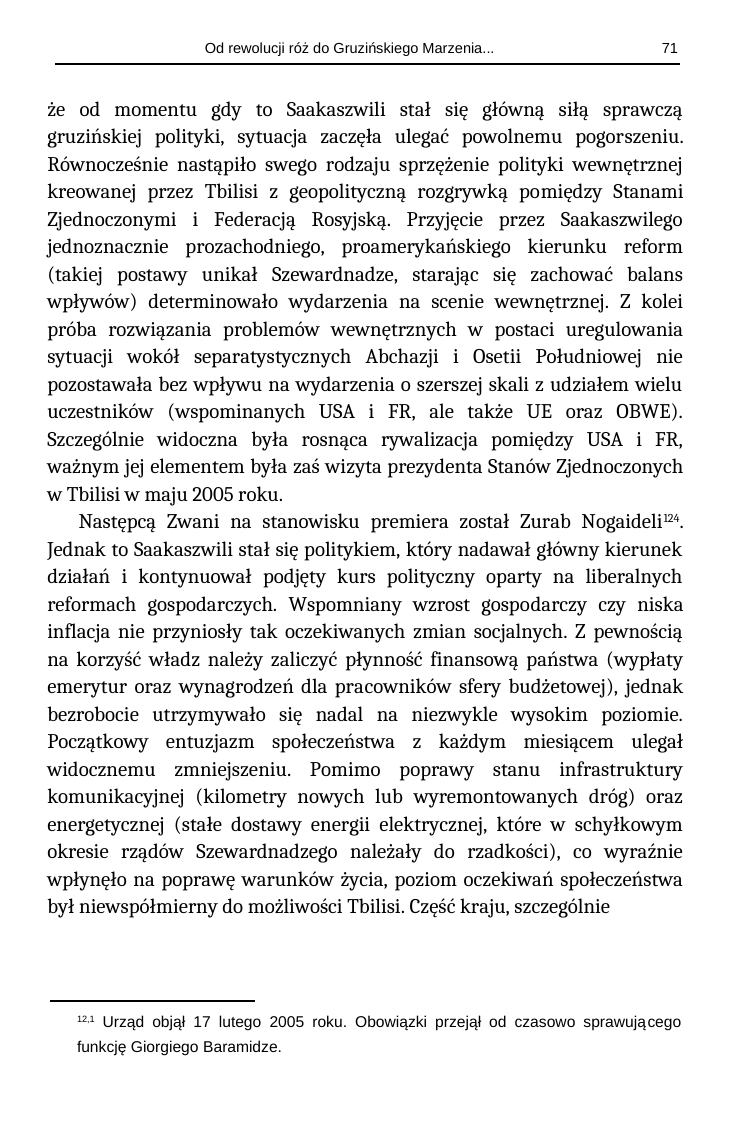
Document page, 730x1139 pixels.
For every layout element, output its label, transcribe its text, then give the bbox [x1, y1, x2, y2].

text że od momentu gdy to Saakaszwili stał się główną siłą sprawczą gruzińskiej polityki, sytuacja zaczęła ulegać powolnemu pogor­szeniu. Równocześnie nastąpiło swego rodzaju sprzężenie polityki wewnętrznej kreowanej przez Tbilisi z geopolityczną rozgrywką po­między Stanami Zjednoczonymi i Federacją Rosyjską. Przyjęcie przez Saakaszwilego jednoznacznie prozachodniego, proamerykańskiego kierunku reform (takiej postawy unikał Szewardnadze, starając się zachować balans wpływów) determinowało wydarzenia na scenie wewnętrznej. Z kolei próba rozwiązania problemów wewnętrznych w postaci uregulowania sytuacji wokół separatystycznych Abchazji i Osetii Południowej nie pozostawała bez wpływu na wydarzenia o szerszej skali z udziałem wielu uczestników (wspominanych USA i FR, ale także UE oraz OBWE). Szczególnie widoczna była rosnąca rywalizacja pomiędzy USA i FR, ważnym jej elementem była zaś wi­zyta prezydenta Stanów Zjednoczonych w Tbilisi w maju 2005 roku. [47, 97, 683, 506]
text Następcą Zwani na stanowisku premiera został Zurab Nogaideli124. Jednak to Saakaszwili stał się politykiem, który nadawał główny kierunek działań i kontynuował podjęty kurs polityczny oparty na liberalnych reformach gospodarczych. Wspomniany wzrost gospo­darczy czy niska inflacja nie przyniosły tak oczekiwanych zmian socjalnych. Z pewnością na korzyść władz należy zaliczyć płynność finansową państwa (wypłaty emerytur oraz wynagrodzeń dla pra­cowników sfery budżetowej), jednak bezrobocie utrzymywało się nadal na niezwykle wysokim poziomie. Początkowy entuzjazm spo­łeczeństwa z każdym miesiącem ulegał widocznemu zmniejszeniu. Pomimo poprawy stanu infrastruktury komunikacyjnej (kilometry nowych lub wyremontowanych dróg) oraz energetycznej (stałe dostawy energii elektrycznej, które w schyłkowym okresie rządów Szewardnadzego należały do rzadkości), co wyraźnie wpłynęło na poprawę warunków życia, poziom oczekiwań społeczeństwa był niewspółmierny do możliwości Tbilisi. Część kraju, szczególnie [47, 510, 683, 919]
text Od rewolucji róż do Gruzińskiego Marzenia... [204, 40, 527, 57]
text 12,1 Urząd objął 17 lutego 2005 roku. Obowiązki przejął od czasowo sprawują­cego funkcję Giorgiego Baramidze. [77, 1012, 681, 1056]
text 71 [662, 40, 681, 57]
